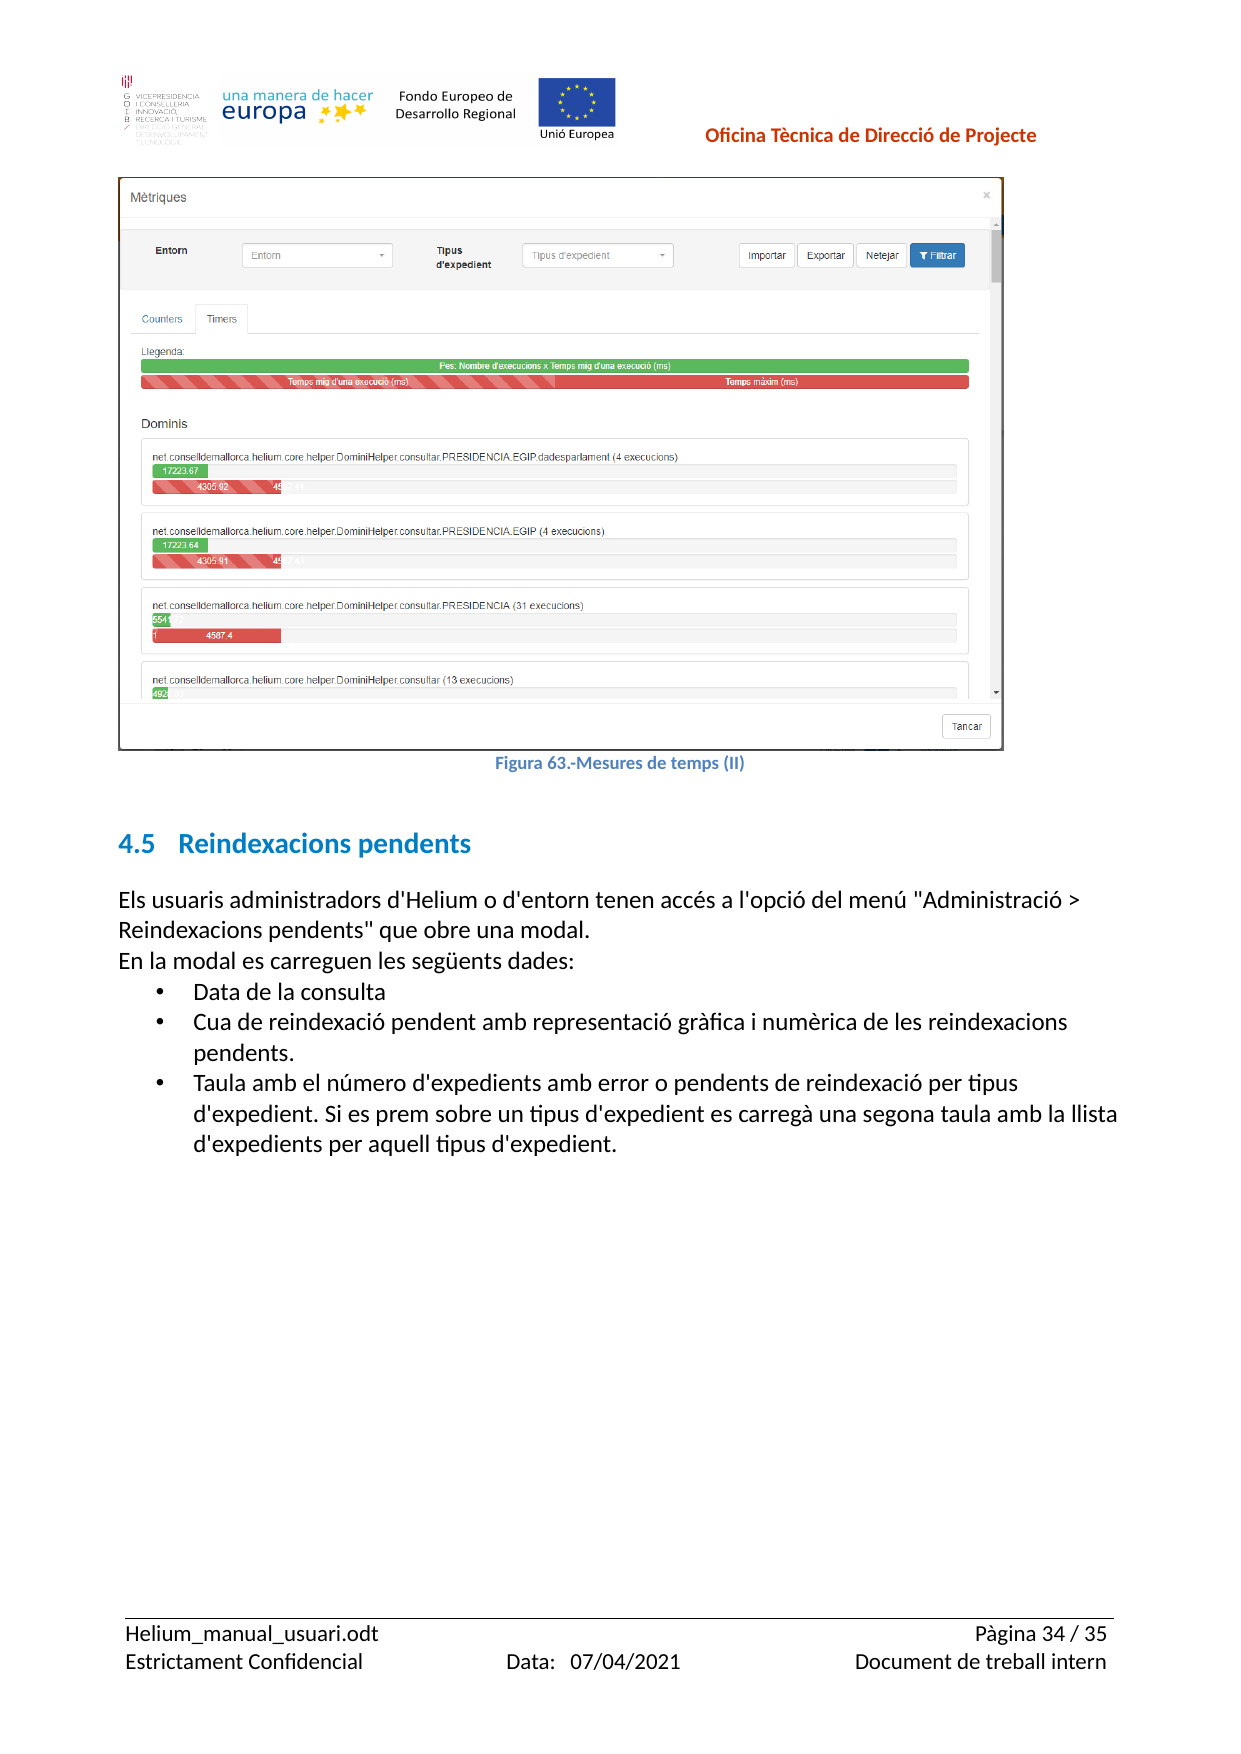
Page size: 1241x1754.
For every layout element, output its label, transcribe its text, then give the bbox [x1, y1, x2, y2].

list Cua de reindexació pendent amb representació gràfica i numèrica de les reindexacions pendents. [156, 1006, 1122, 1067]
picture [118, 73, 213, 147]
subtitle Reindexacions pendents [118, 825, 1122, 861]
list Data de la consulta [156, 976, 1122, 1006]
text Figura 63.-Mesures de temps (II) [118, 751, 1122, 774]
picture [118, 177, 1004, 751]
picture [219, 73, 621, 147]
list Taula amb el número d'expedients amb error o pendents de reindexació per tipus d'expedient. Si es prem sobre un tipus d'expedient es carregà una segona taula amb la llista d'expedients per aquell tipus d'expedient. [156, 1067, 1122, 1159]
text Els usuaris administradors d'Helium o d'entorn tenen accés a l'opció del menú "Administració > Reindexacions pendents" que obre una modal. [118, 884, 1122, 945]
text En la modal es carreguen les següents dades: [118, 945, 1122, 976]
